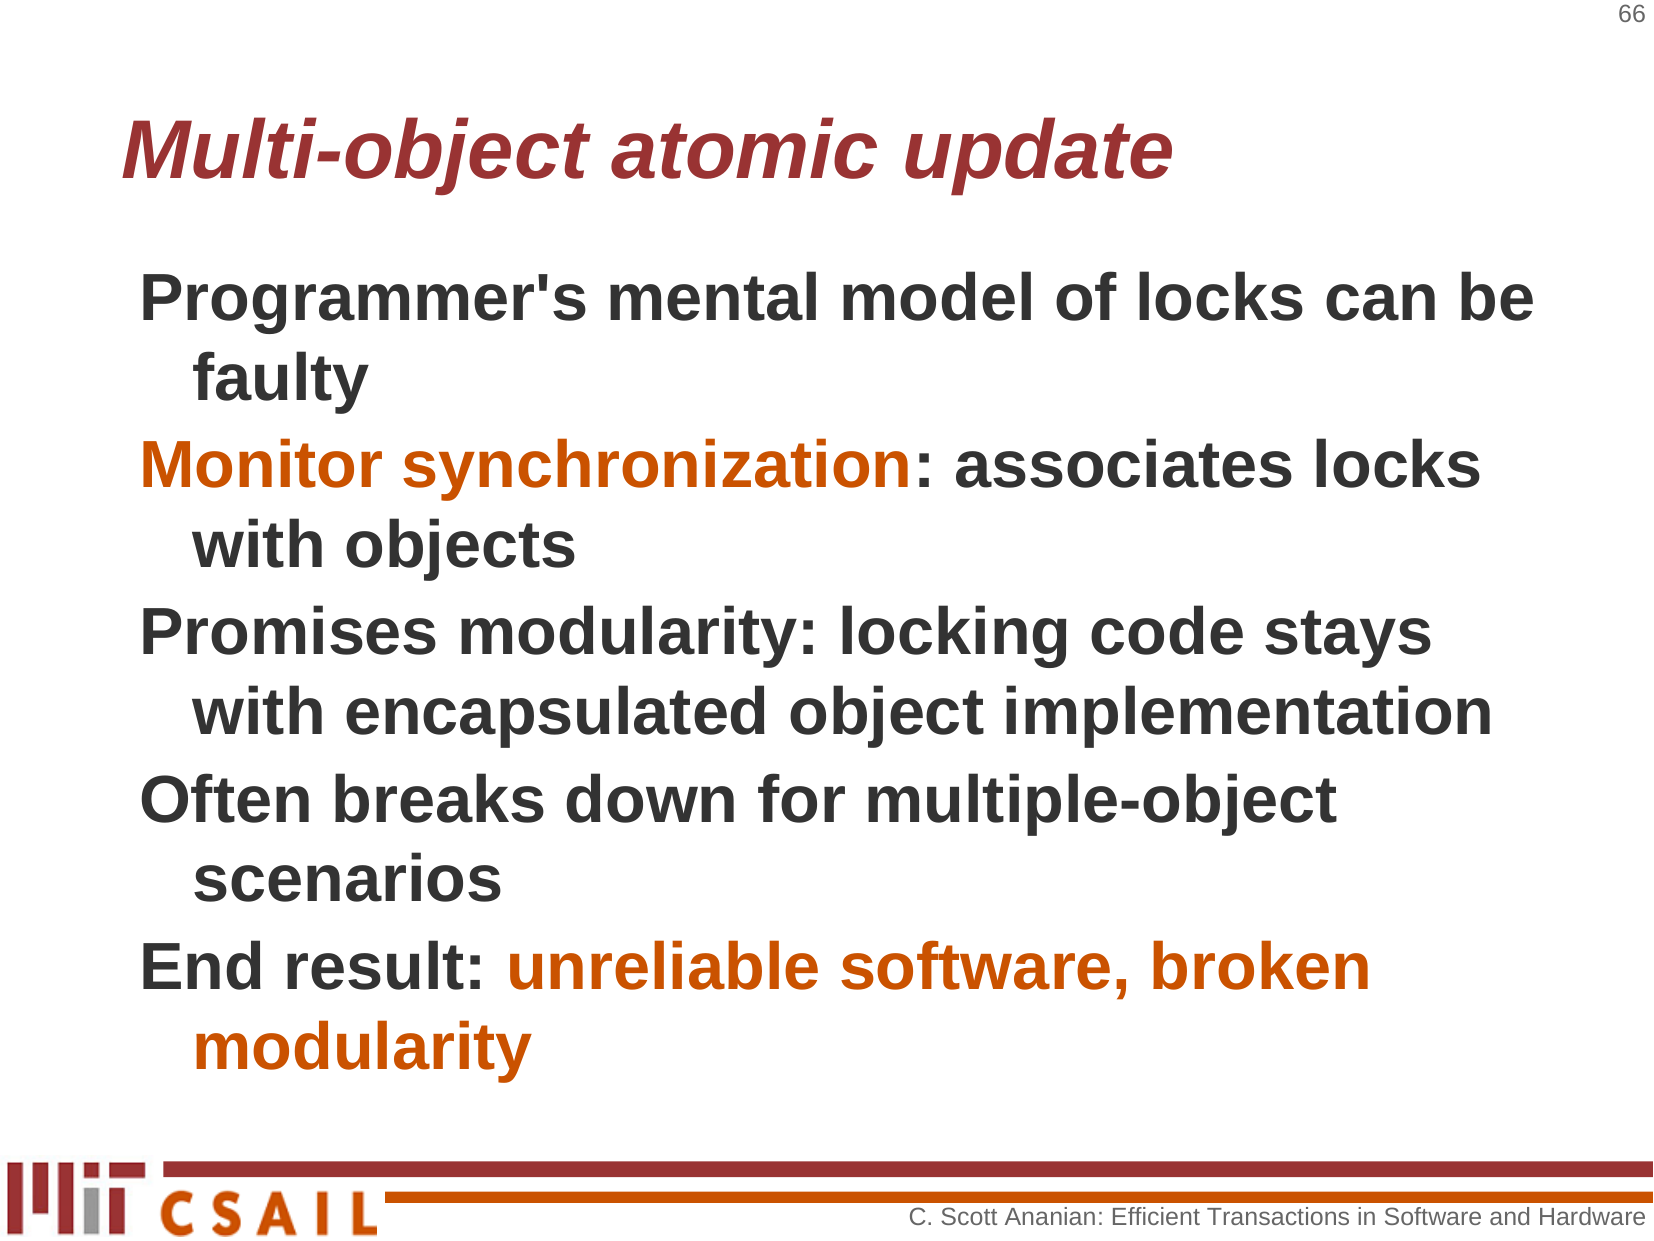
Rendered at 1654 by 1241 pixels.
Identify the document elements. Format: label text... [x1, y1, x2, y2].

title Multi-object atomic update [121, 46, 1534, 254]
picture [0, 1155, 377, 1237]
list Programmer's mental model of locks can be faulty Monitor synchronization: associates locks with objects Promises modularity: locking code stays with encapsulated object implementation Often breaks down for multiple-object scenarios End result: unreliable software, broken modularity [121, 254, 1561, 1146]
